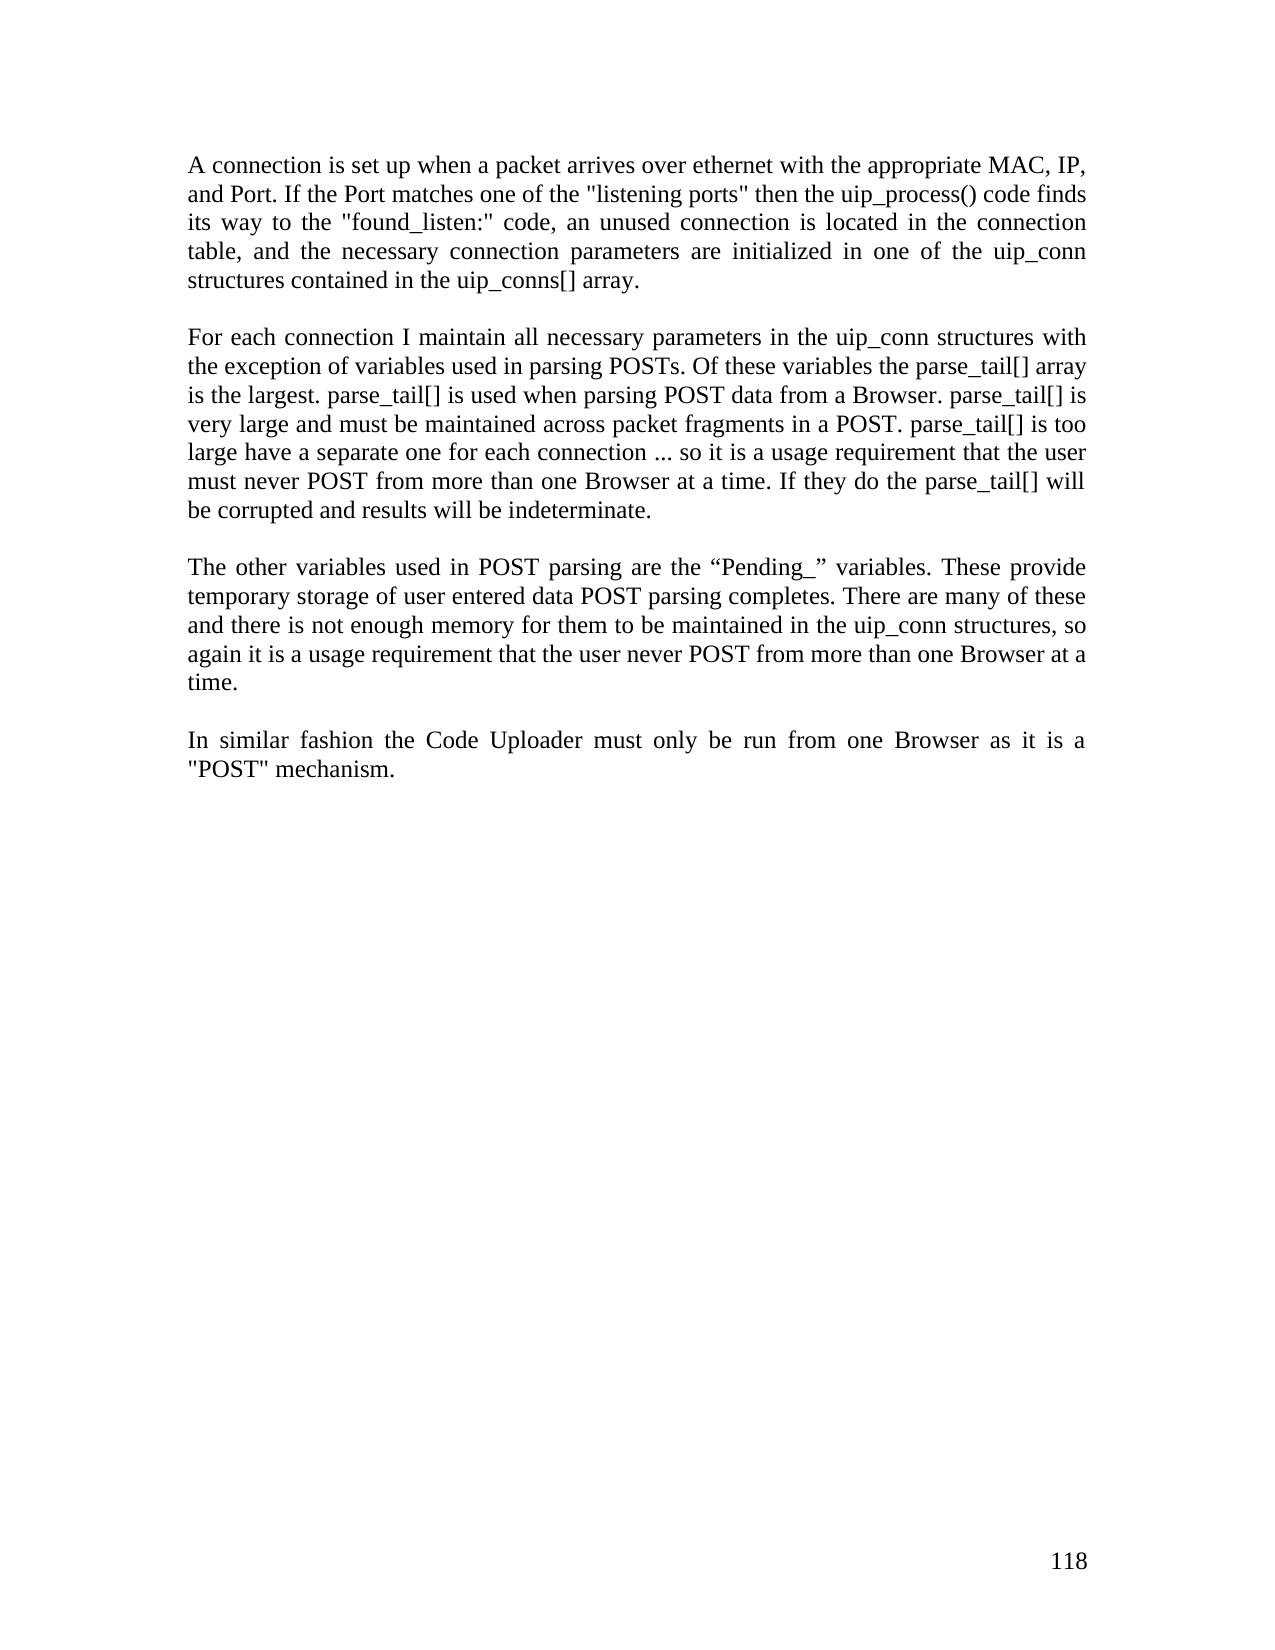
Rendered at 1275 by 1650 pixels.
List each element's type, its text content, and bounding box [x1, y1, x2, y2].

text The other variables used in POST parsing are the “Pending_” variables. These provide temporary storage of user entered data POST parsing completes. There are many of these and there is not enough memory for them to be maintained in the uip_conn structures, so again it is a usage requirement that the user never POST from more than one Browser at a time. [187, 552, 1087, 696]
text In similar fashion the Code Uploader must only be run from one Browser as it is a "POST" mechanism. [187, 725, 1087, 782]
text A connection is set up when a packet arrives over ethernet with the appropriate MAC, IP, and Port. If the Port matches one of the "listening ports" then the uip_process() code finds its way to the "found_listen:" code, an unused connection is located in the connection table, and the necessary connection parameters are initialized in one of the uip_conn structures contained in the uip_conns[] array. [187, 150, 1087, 294]
text For each connection I maintain all necessary parameters in the uip_conn structures with the exception of variables used in parsing POSTs. Of these variables the parse_tail[] array is the largest. parse_tail[] is used when parsing POST data from a Browser. parse_tail[] is very large and must be maintained across packet fragments in a POST. parse_tail[] is too large have a separate one for each connection ... so it is a usage requirement that the user must never POST from more than one Browser at a time. If they do the parse_tail[] will be corrupted and results will be indeterminate. [187, 322, 1087, 524]
